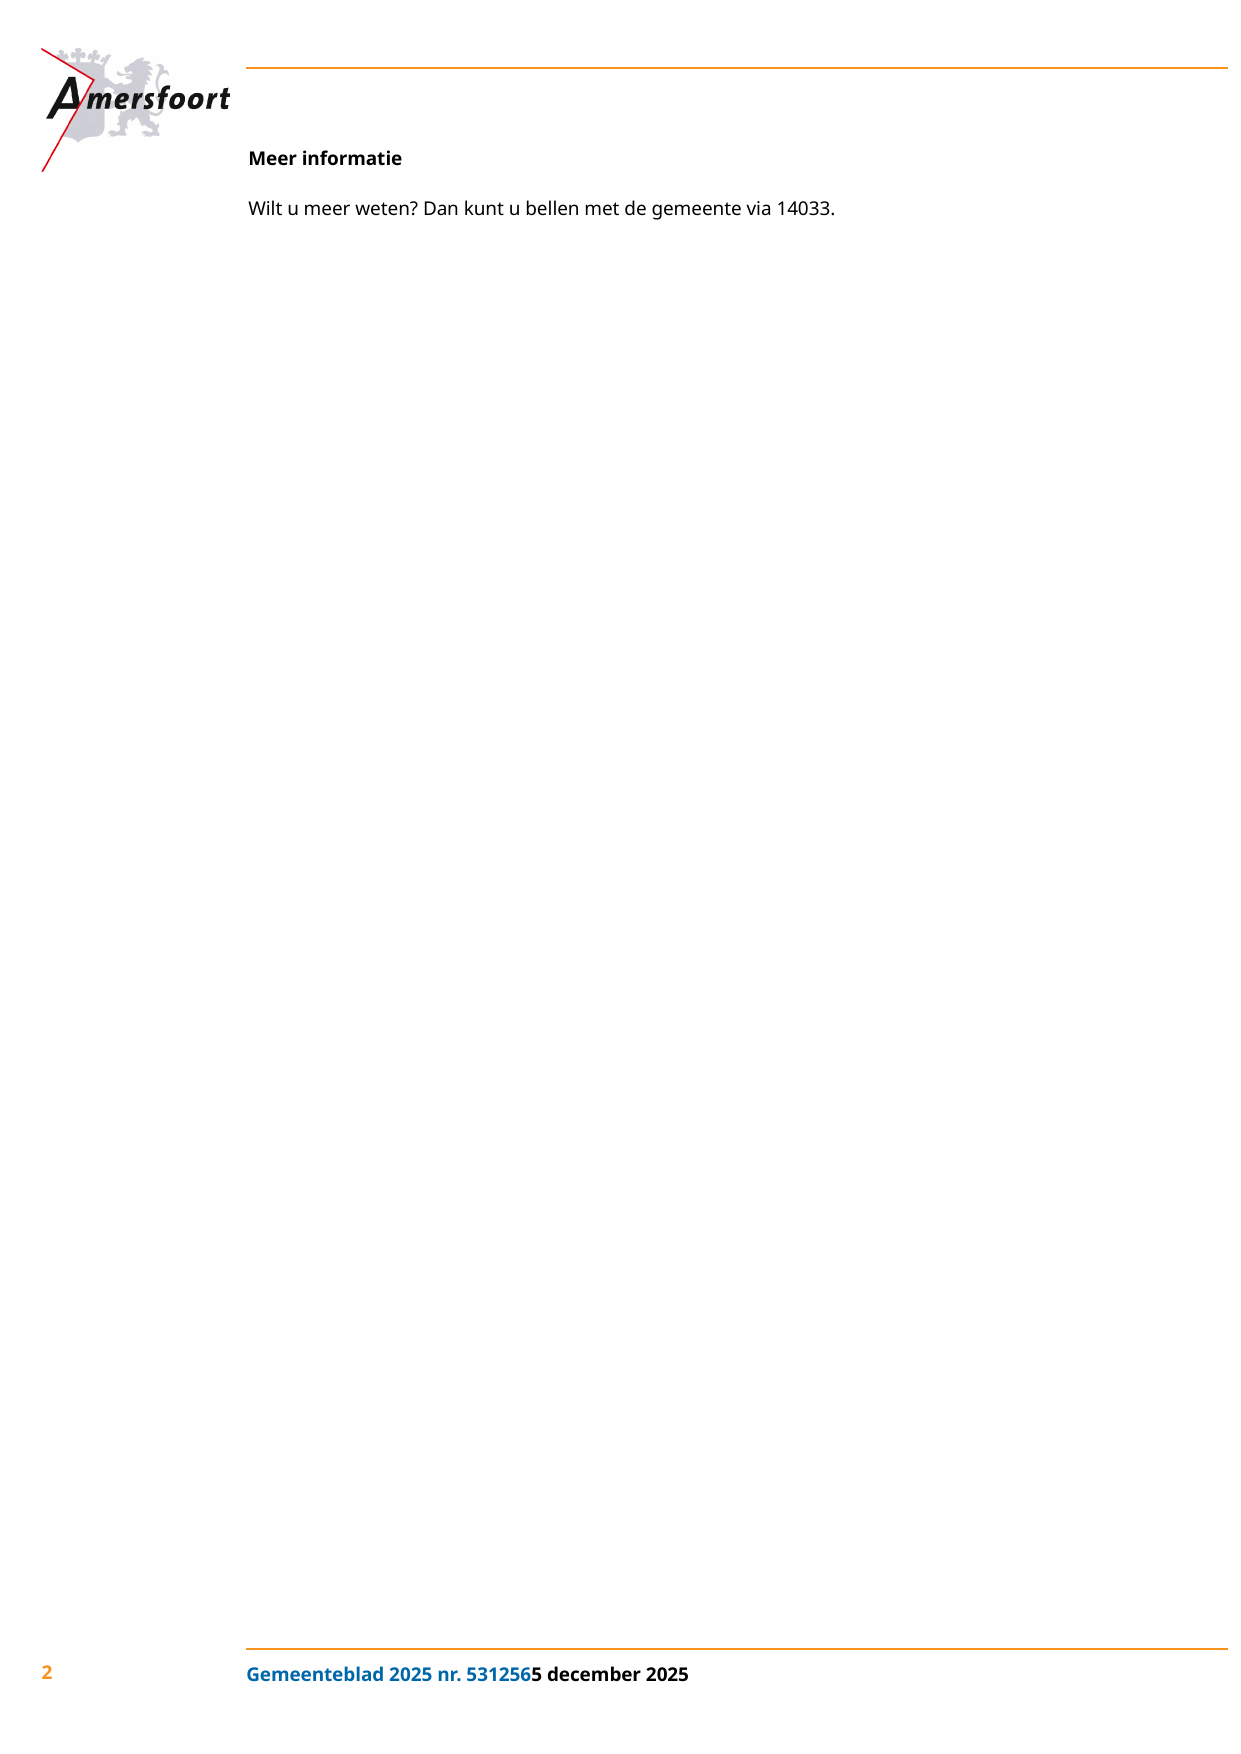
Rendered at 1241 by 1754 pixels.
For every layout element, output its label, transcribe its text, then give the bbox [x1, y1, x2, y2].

text Wilt u meer weten? Dan kunt u bellen met de gemeente via 14033. [248, 196, 1152, 221]
picture [41, 47, 231, 172]
text Meer informatie [248, 145, 1152, 171]
